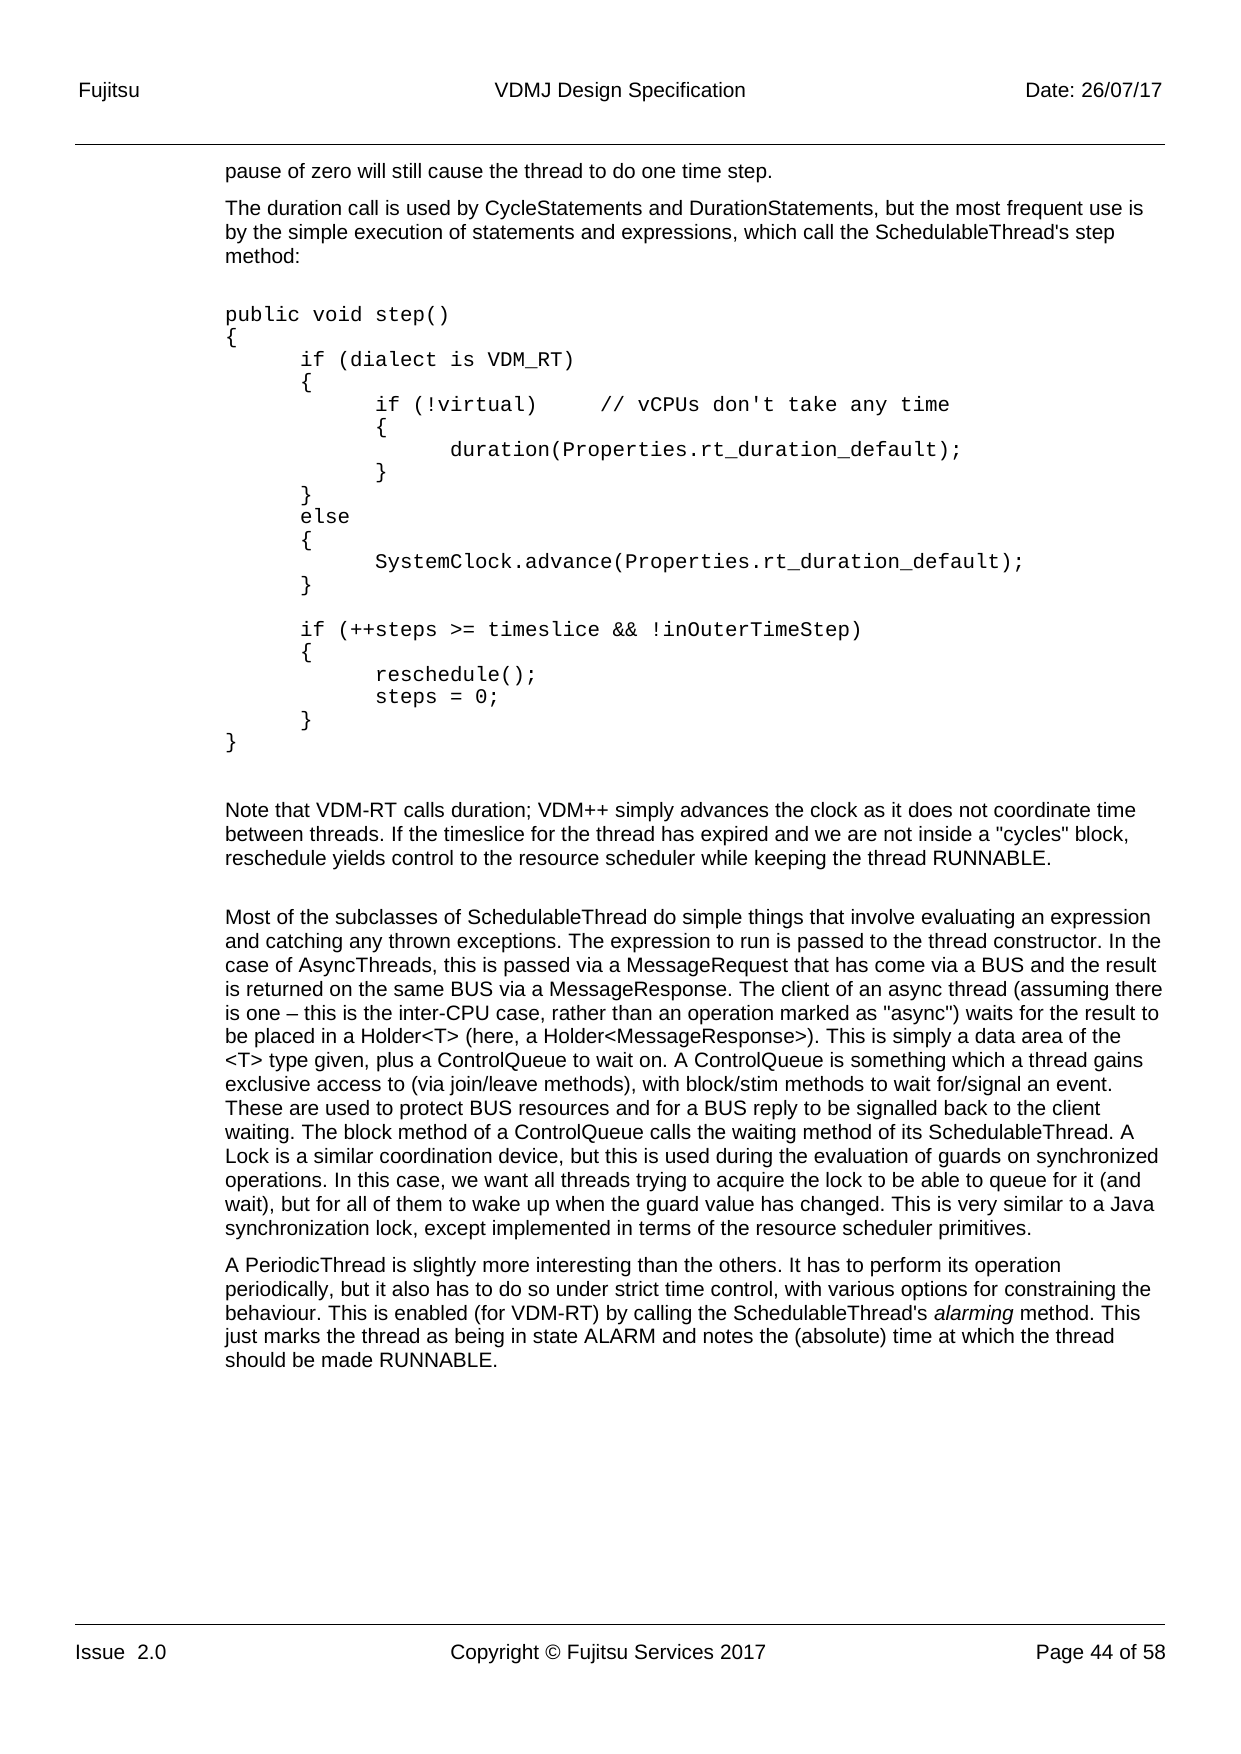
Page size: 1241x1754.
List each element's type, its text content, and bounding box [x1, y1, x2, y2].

text steps = 0; [225, 686, 1165, 708]
text } [225, 461, 1165, 483]
text { [225, 528, 1165, 551]
text { [225, 326, 1165, 348]
text } [225, 731, 1165, 753]
text if (dialect is VDM_RT) [225, 348, 1165, 371]
text The duration call is used by CycleStatements and DurationStatements, but the most frequent use is by the simple execution of statements and expressions, which call the SchedulableThread's step method: [225, 196, 1165, 268]
text else [225, 506, 1165, 528]
text pause of zero will still cause the thread to do one time step. [225, 160, 1165, 184]
text Most of the subclasses of SchedulableThread do simple things that involve evaluating an expression and catching any thrown exceptions. The expression to run is passed to the thread constructor. In the case of AsyncThreads, this is passed via a MessageRequest that has come via a BUS and the result is returned on the same BUS via a MessageResponse. The client of an async thread (assuming there is one – this is the inter-CPU case, rather than an operation marked as "async") waits for the result to be placed in a Holder<T> (here, a Holder<MessageResponse>). This is simply a data area of the <T> type given, plus a ControlQueue to wait on. A ControlQueue is something which a thread gains exclusive access to (via join/leave methods), with block/stim methods to wait for/signal an event. These are used to protect BUS resources and for a BUS reply to be signalled back to the client waiting. The block method of a ControlQueue calls the waiting method of its SchedulableThread. A Lock is a similar coordination device, but this is used during the evaluation of guards on synchronized operations. In this case, we want all threads trying to acquire the lock to be able to queue for it (and wait), but for all of them to wake up when the guard value has changed. This is very similar to a Java synchronization lock, except implemented in terms of the resource scheduler primitives. [225, 905, 1165, 1240]
text { [225, 371, 1165, 393]
text public void step() [225, 303, 1165, 326]
text Note that VDM-RT calls duration; VDM++ simply advances the clock as it does not coordinate time between threads. If the timeslice for the thread has expired and we are not inside a "cycles" block, reschedule yields control to the resource scheduler while keeping the thread RUNNABLE. [225, 798, 1165, 870]
text if (++steps >= timeslice && !inOuterTimeStep) [225, 618, 1165, 641]
text A PeriodicThread is slightly more interesting than the others. It has to perform its operation periodically, but it also has to do so under strict time control, with various options for constraining the behaviour. This is enabled (for VDM-RT) by calling the SchedulableThread's alarming method. This just marks the thread as being in state ALARM and notes the (absolute) time at which the thread should be made RUNNABLE. [225, 1253, 1165, 1373]
text duration(Properties.rt_duration_default); [225, 438, 1165, 461]
text } [225, 573, 1165, 596]
text SystemClock.advance(Properties.rt_duration_default); [225, 551, 1165, 573]
text } [225, 708, 1165, 731]
text if (!virtual) // vCPUs don't take any time [225, 393, 1165, 416]
text } [225, 483, 1165, 506]
text reschedule(); [225, 663, 1165, 686]
text { [225, 416, 1165, 438]
text { [225, 641, 1165, 663]
